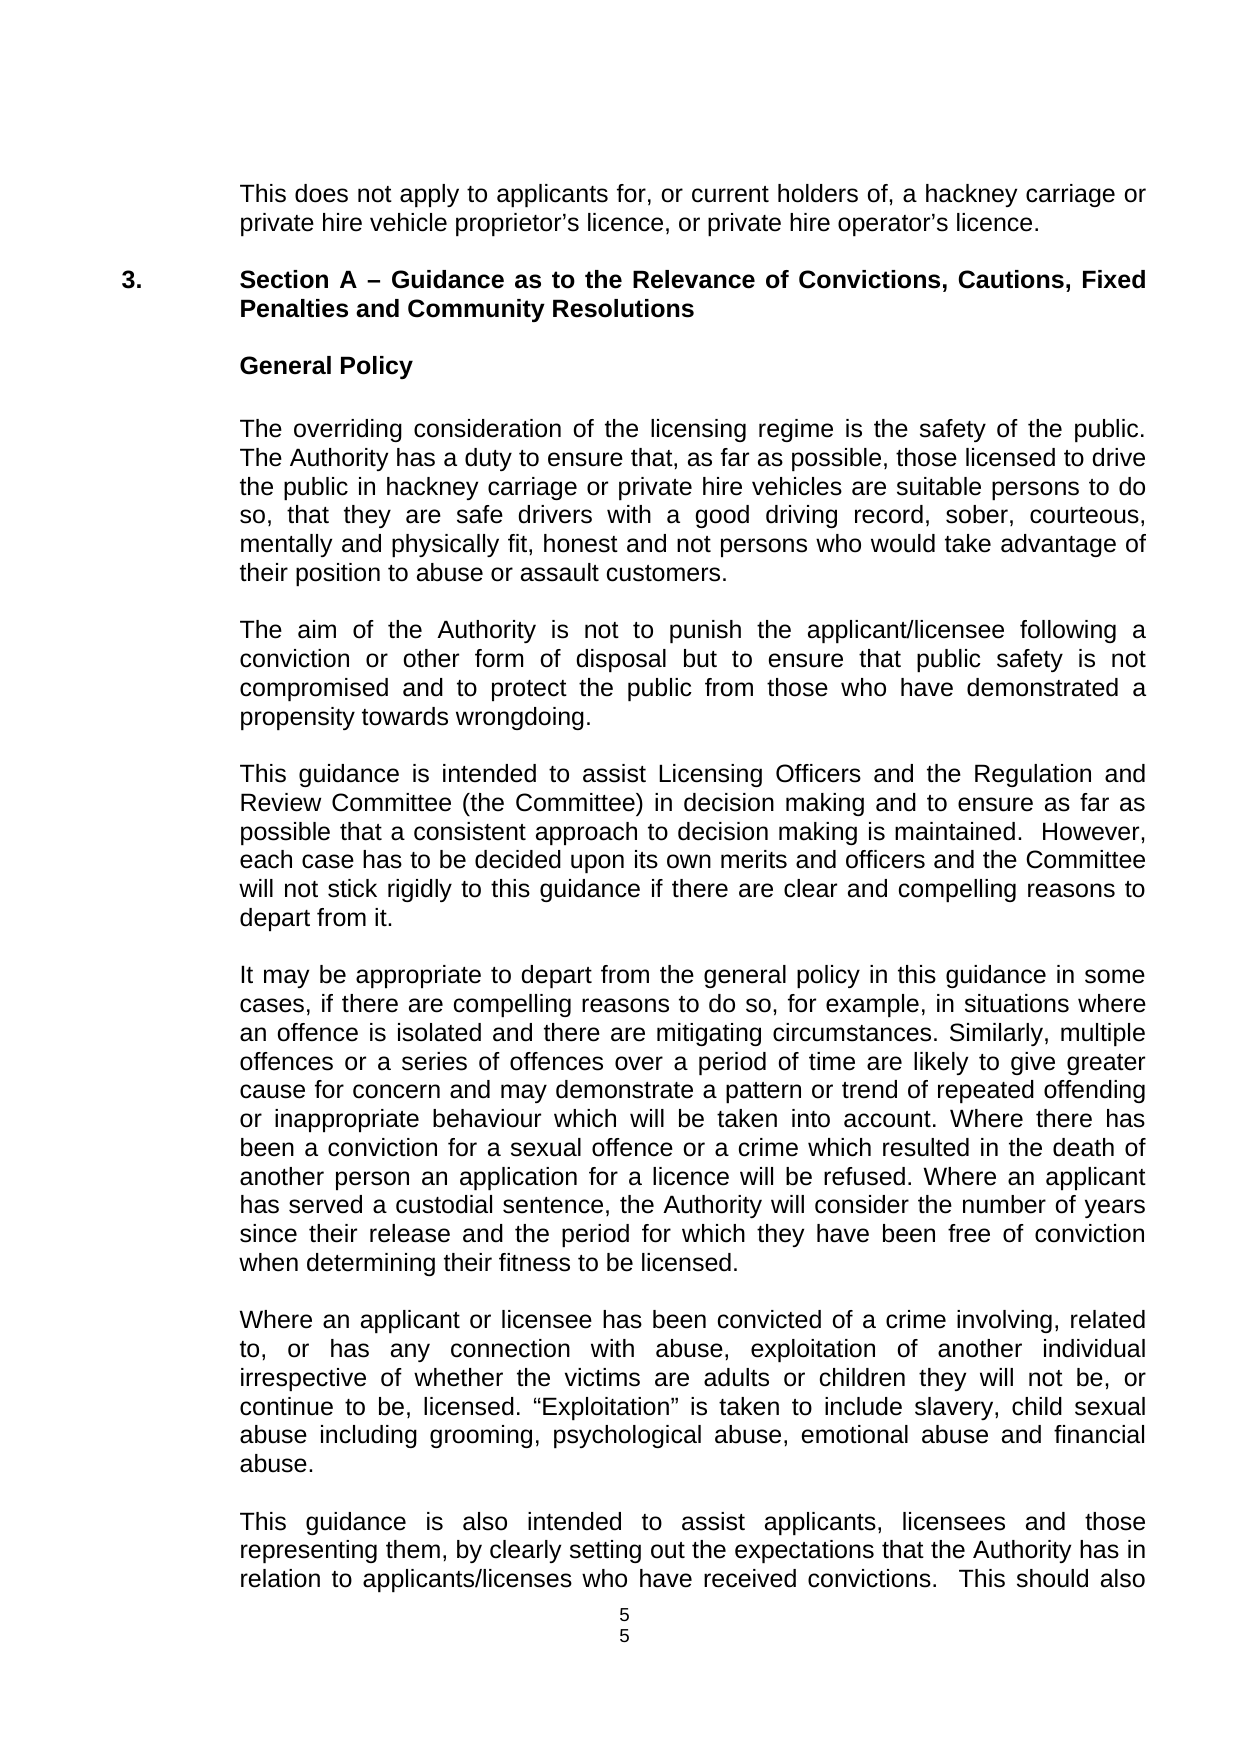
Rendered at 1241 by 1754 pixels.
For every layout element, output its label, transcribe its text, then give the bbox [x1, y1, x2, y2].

table_cell [1159, 1478, 1191, 1593]
table_cell [1191, 615, 1241, 730]
table_cell [110, 932, 228, 960]
table_cell [228, 932, 1159, 960]
table_cell It may be appropriate to depart from the general policy in this guidance in some cases, if there are compelling reasons to do so, for example, in situations where an offence is isolated and there are mitigating circumstances. Similarly, multiple offences or a series of offences over a period of time are likely to give greater cause for concern and may demonstrate a pattern or trend of repeated offending or inappropriate behaviour which will be taken into account. Where there has been a conviction for a sexual offence or a crime which resulted in the death of another person an application for a licence will be refused. Where an applicant has served a custodial sentence, the Authority will consider the number of years since their release and the period for which they have been free of conviction when determining their fitness to be licensed. Where an applicant or licensee has been convicted of a crime involving, related to, or has any connection with abuse, exploitation of another individual irrespective of whether the victims are adults or children they will not be, or continue to be, licensed. “Exploitation” is taken to include slavery, child sexual abuse including grooming, psychological abuse, emotional abuse and financial abuse. [228, 960, 1159, 1478]
table_cell [110, 759, 228, 932]
table_cell [1191, 960, 1241, 1478]
table_cell [110, 236, 228, 265]
table_cell [110, 414, 228, 615]
table_cell [1191, 932, 1241, 960]
table_cell [1191, 265, 1241, 322]
table_cell [110, 730, 228, 759]
table_cell [228, 730, 1159, 759]
table_cell [1191, 236, 1241, 265]
table_cell [1159, 615, 1191, 730]
table_cell [1191, 414, 1241, 615]
table_cell [1159, 236, 1191, 265]
table_cell Section A – Guidance as to the Relevance of Convictions, Cautions, Fixed Penalties and Community Resolutions [228, 265, 1159, 322]
table_cell [1191, 759, 1241, 932]
table_cell [110, 960, 228, 1478]
table_cell This does not apply to applicants for, or current holders of, a hackney carriage or private hire vehicle proprietor’s licence, or private hire operator’s licence. [228, 150, 1159, 236]
table_cell [1159, 414, 1191, 615]
table_cell [1159, 730, 1191, 759]
table_cell [1159, 265, 1191, 322]
table_cell This guidance is also intended to assist applicants, licensees and those representing them, by clearly setting out the expectations that the Authority has in relation to applicants/licenses who have received convictions. This should also [228, 1478, 1159, 1593]
table_cell [1159, 150, 1191, 236]
table_cell The aim of the Authority is not to punish the applicant/licensee following a conviction or other form of disposal but to ensure that public safety is not compromised and to protect the public from those who have demonstrated a propensity towards wrongdoing. [228, 615, 1159, 730]
table_cell [1159, 380, 1191, 414]
table_cell [1191, 351, 1241, 380]
table_cell [1159, 351, 1191, 380]
table_cell The overriding consideration of the licensing regime is the safety of the public. The Authority has a duty to ensure that, as far as possible, those licensed to drive the public in hackney carriage or private hire vehicles are suitable persons to do so, that they are safe drivers with a good driving record, sober, courteous, mentally and physically fit, honest and not persons who would take advantage of their position to abuse or assault customers. [228, 414, 1159, 615]
table_cell This guidance is intended to assist Licensing Officers and the Regulation and Review Committee (the Committee) in decision making and to ensure as far as possible that a consistent approach to decision making is maintained. However, each case has to be decided upon its own merits and officers and the Committee will not stick rigidly to this guidance if there are clear and compelling reasons to depart from it. [228, 759, 1159, 932]
table_cell [1191, 730, 1241, 759]
table_cell [110, 150, 228, 236]
table_cell [110, 323, 228, 351]
table_cell [1191, 380, 1241, 414]
table_cell [1191, 1478, 1241, 1593]
table_cell [228, 380, 1159, 414]
table_cell [1159, 960, 1191, 1478]
table_cell [228, 323, 1159, 351]
table_cell [110, 351, 228, 380]
table_cell [1159, 932, 1191, 960]
table_cell [1191, 150, 1241, 236]
table_cell [1159, 323, 1191, 351]
table_cell [110, 380, 228, 414]
table_cell [1191, 323, 1241, 351]
table_cell [110, 615, 228, 730]
table_cell General Policy [228, 351, 1159, 380]
table_cell [1159, 759, 1191, 932]
table_cell 3. [110, 265, 228, 322]
table_cell [110, 1478, 228, 1593]
table_cell [228, 236, 1159, 265]
